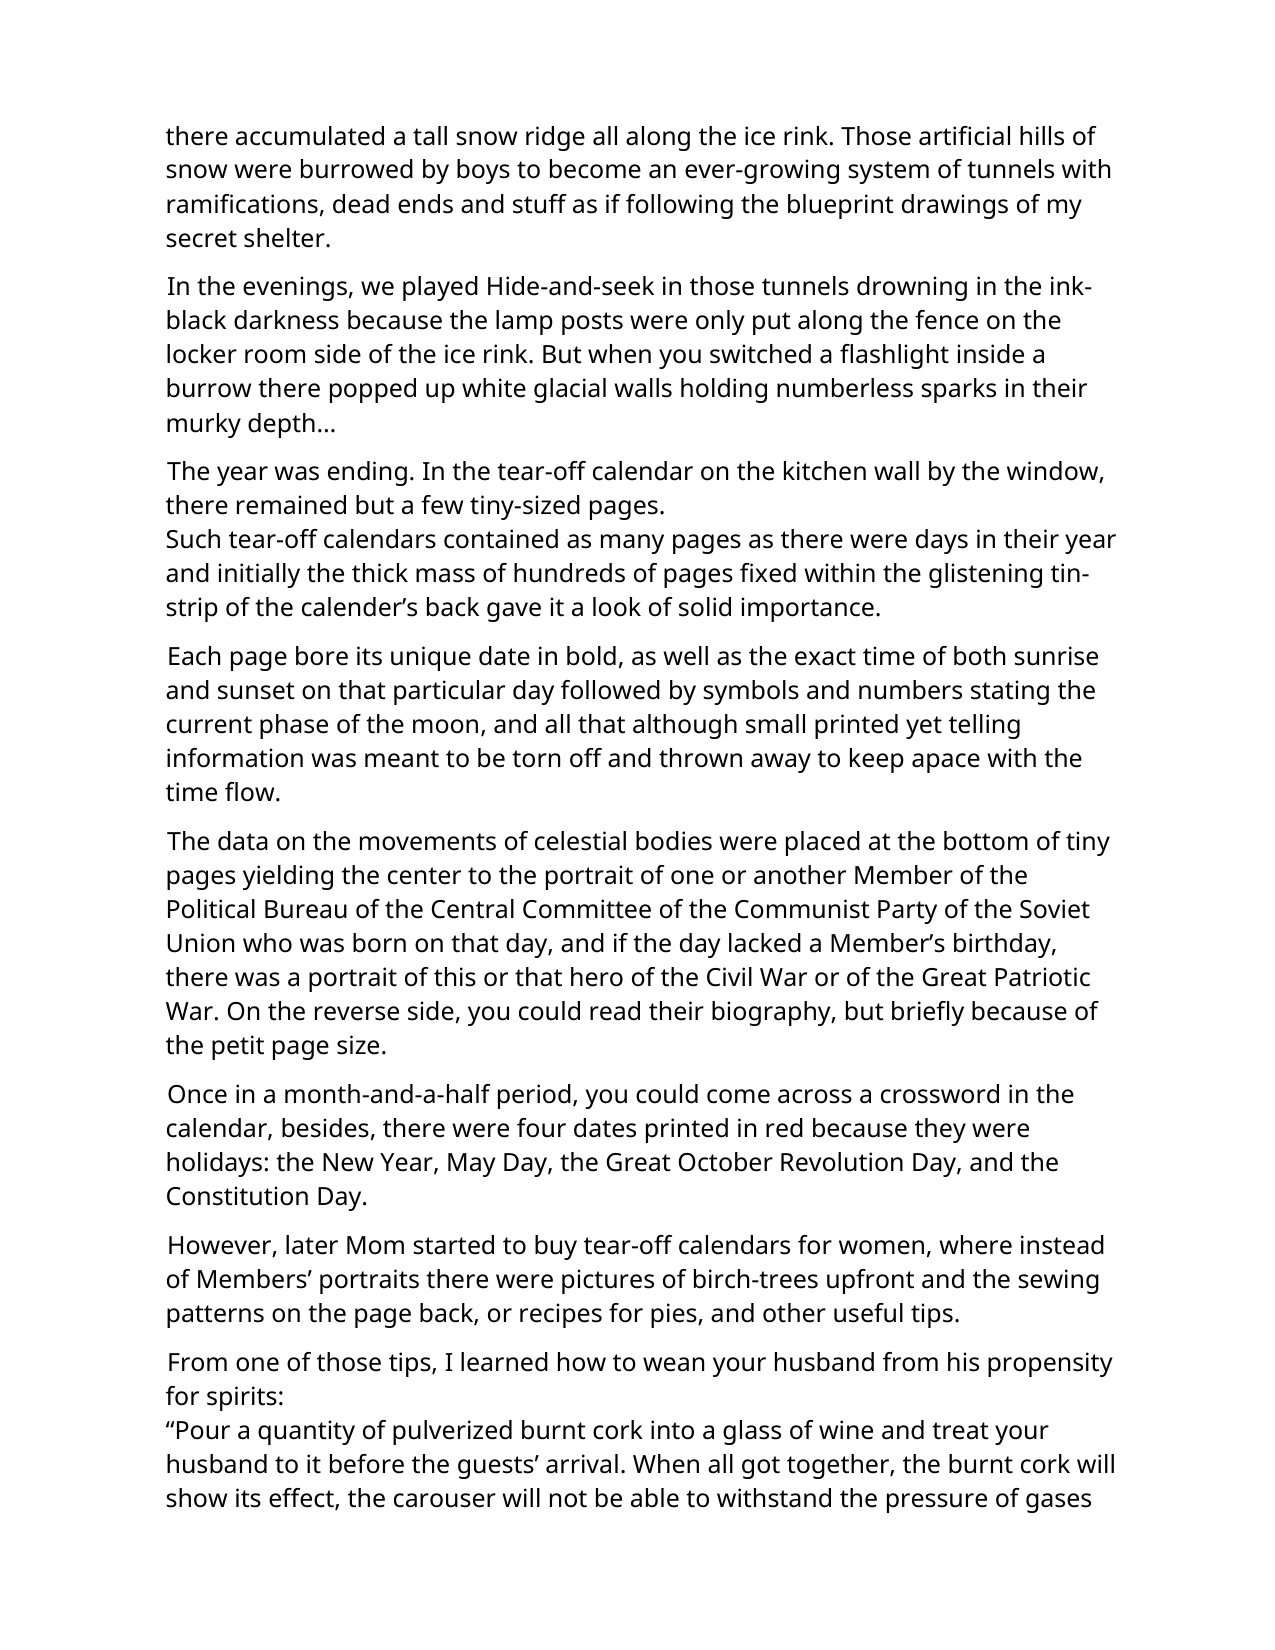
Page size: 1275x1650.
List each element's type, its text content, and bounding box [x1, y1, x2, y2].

text The year was ending. In the tear-off calendar on the kitchen wall by the window, there remained but a few tiny-sized pages. Such tear-off calendars contained as many pages as there were days in their year and initially the thick mass of hundreds of pages fixed within the glistening tin-strip of the calender’s back gave it a look of solid importance. [165, 454, 1118, 624]
text The data on the movements of celestial bodies were placed at the bottom of tiny pages yielding the center to the portrait of one or another Member of the Political Bureau of the Central Committee of the Communist Party of the Soviet Union who was born on that day, and if the day lacked a Member’s birthday, there was a portrait of this or that hero of the Civil War or of the Great Patriotic War. On the reverse side, you could read their biography, but briefly because of the petit page size. [165, 824, 1118, 1062]
text Once in a month-and-a-half period, you could come across a crossword in the calendar, besides, there were four dates printed in red because they were holidays: the New Year, May Day, the Great October Revolution Day, and the Constitution Day. [165, 1077, 1118, 1213]
text From one of those tips, I learned how to wean your husband from his propensity for spirits: “Pour a quantity of pulverized burnt cork into a glass of wine and treat your husband to it before the guests’ arrival. When all got together, the burnt cork will show its effect, the carouser will not be able to withstand the pressure of gases [165, 1344, 1118, 1514]
text However, later Mom started to buy tear-off calendars for women, where instead of Members’ portraits there were pictures of birch-trees upfront and the sewing patterns on the page back, or recipes for pies, and other useful tips. [165, 1227, 1118, 1330]
text Each page bore its unique date in bold, as well as the exact time of both sunrise and sunset on that particular day followed by symbols and numbers stating the current phase of the moon, and all that although small printed yet telling information was meant to be torn off and thrown away to keep apace with the time flow. [165, 639, 1118, 809]
text there accumulated a tall snow ridge all along the ice rink. Those artificial hills of snow were burrowed by boys to become an ever-growing system of tunnels with ramifications, dead ends and stuff as if following the blueprint drawings of my secret shelter. [165, 118, 1118, 254]
text In the evenings, we played Hide-and-seek in those tunnels drowning in the ink-black darkness because the lamp posts were only put along the fence on the locker room side of the ice rink. But when you switched a flashlight inside a burrow there popped up white glacial walls holding numberless sparks in their murky depth… [165, 269, 1118, 439]
